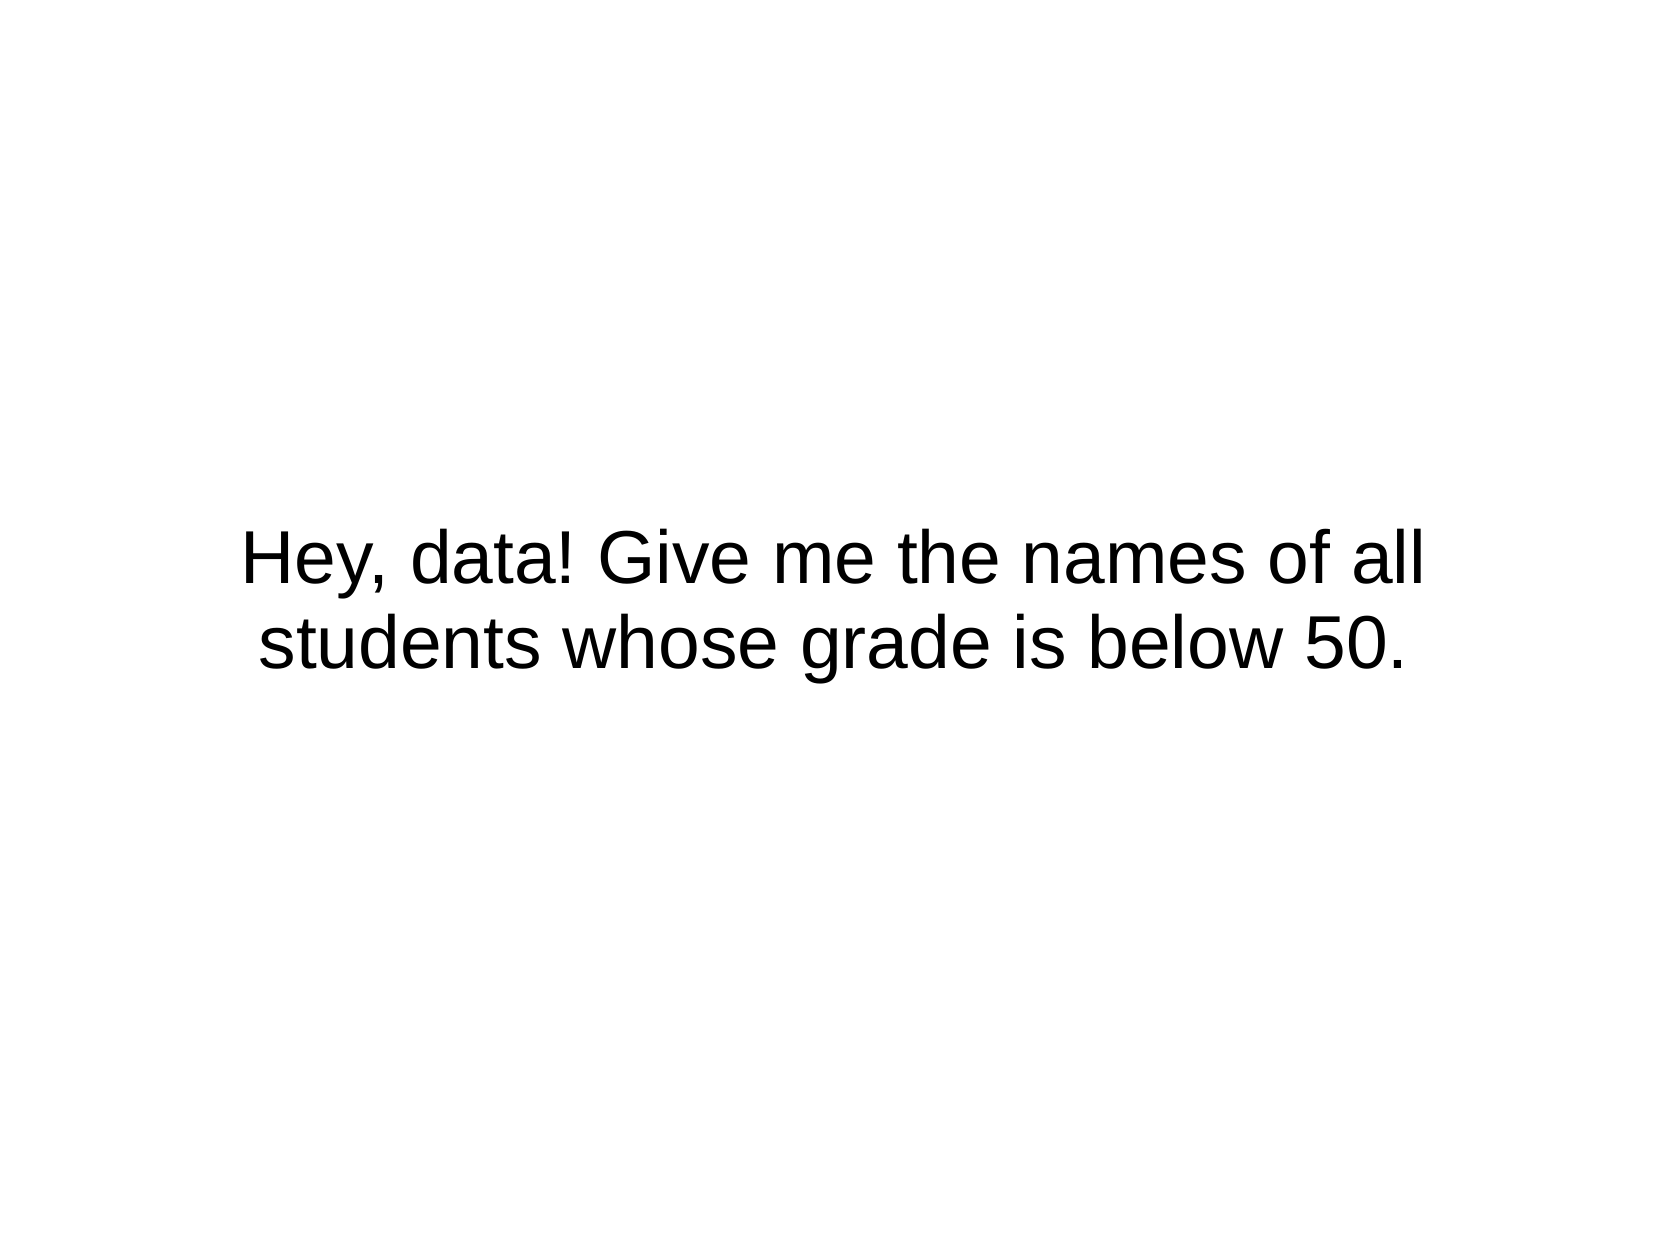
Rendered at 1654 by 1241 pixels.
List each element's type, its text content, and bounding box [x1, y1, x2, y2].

subtitle Hey, data! Give me the names of all students whose grade is below 50. [90, 120, 1579, 1081]
